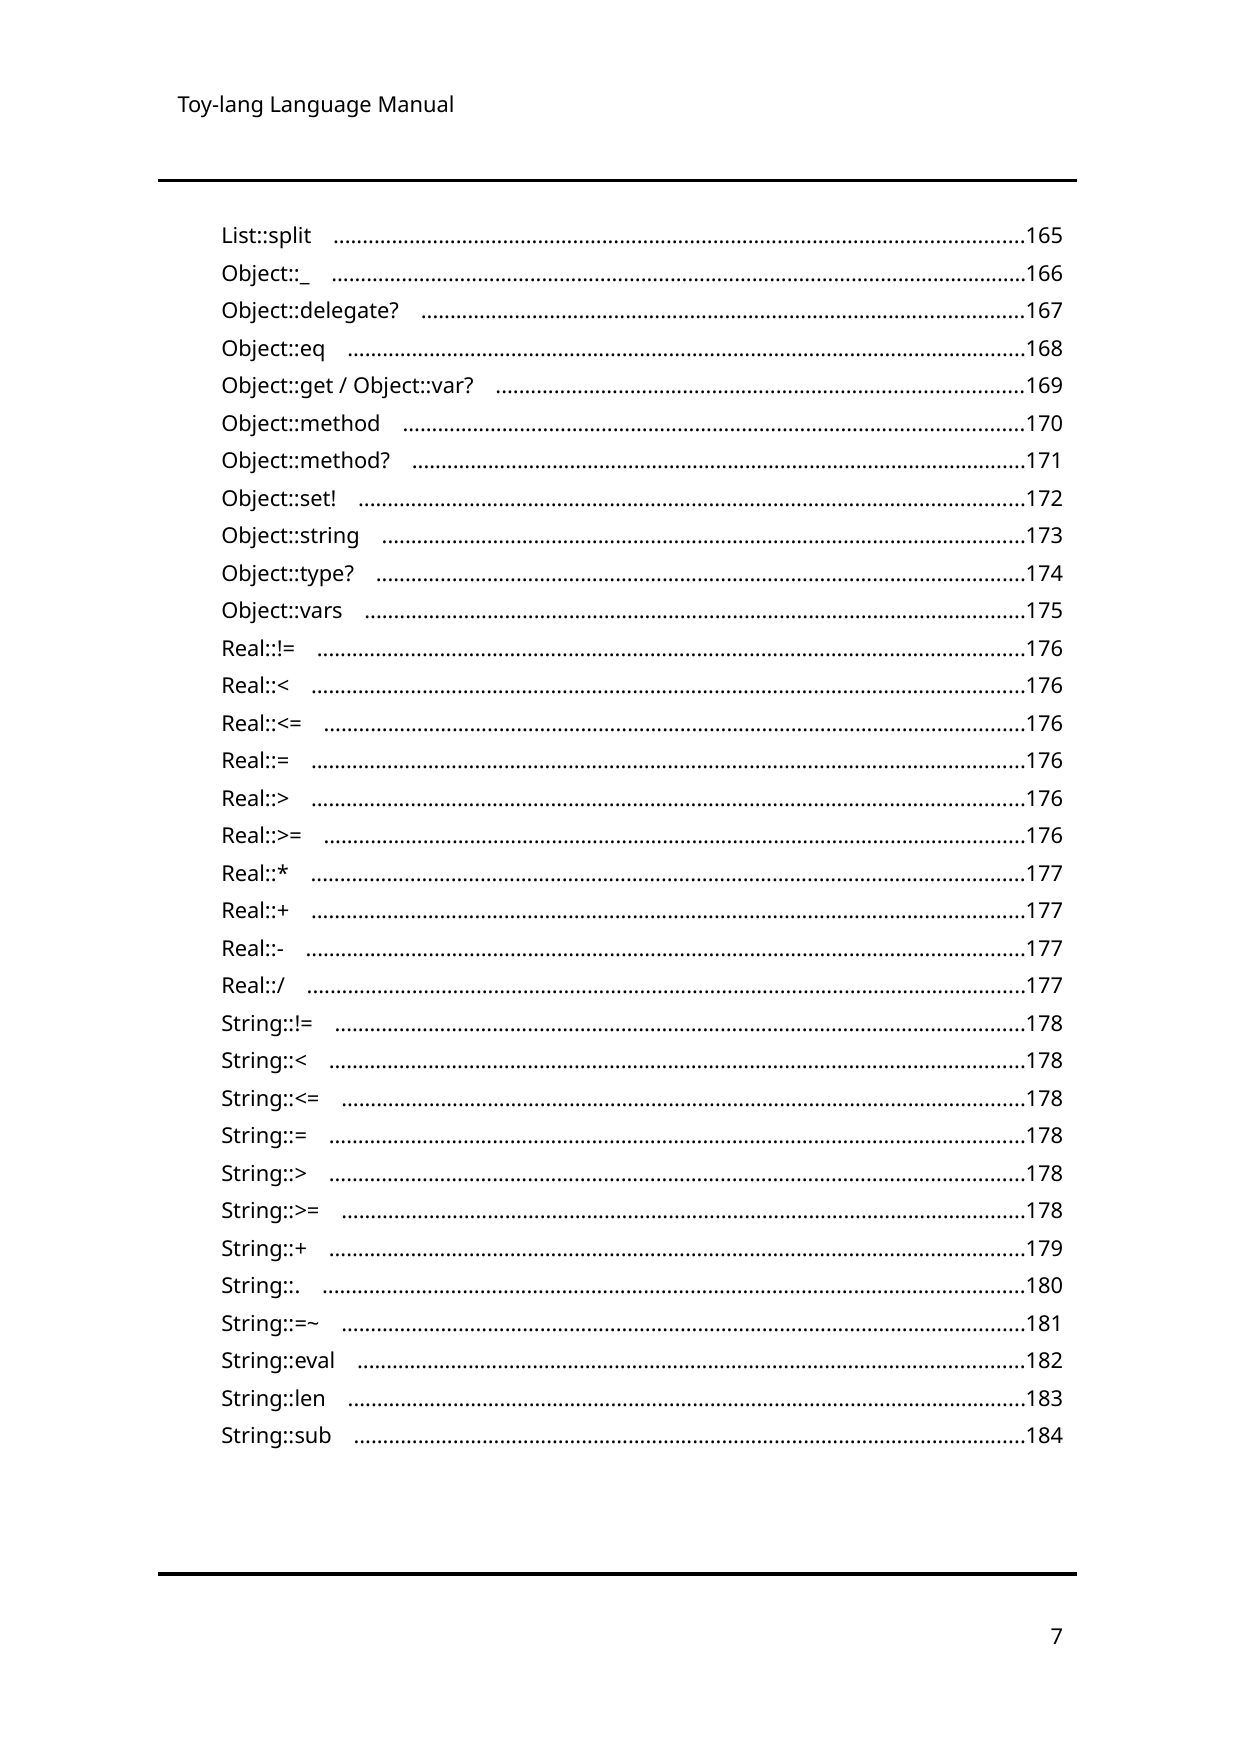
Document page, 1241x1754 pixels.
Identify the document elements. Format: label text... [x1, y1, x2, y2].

text Object::string 173 [221, 517, 1063, 554]
text Object::_ 166 [221, 254, 1063, 292]
text Object::type? 174 [221, 554, 1063, 592]
text Object::set! 172 [221, 479, 1063, 517]
text Object::method 170 [221, 404, 1063, 442]
text Object::method? 171 [221, 442, 1063, 479]
text Real::+ 177 [221, 892, 1063, 929]
text Real::!= 176 [221, 629, 1063, 667]
text String::!= 178 [221, 1004, 1063, 1042]
text String::<= 178 [221, 1079, 1063, 1117]
text Real::>= 176 [221, 817, 1063, 854]
text Real::* 177 [221, 854, 1063, 892]
text String::= 178 [221, 1117, 1063, 1154]
text String::. 180 [221, 1267, 1063, 1304]
text Real::< 176 [221, 667, 1063, 704]
text String::< 178 [221, 1042, 1063, 1079]
text String::sub 184 [221, 1417, 1063, 1454]
text Real::/ 177 [221, 967, 1063, 1004]
text Real::<= 176 [221, 704, 1063, 742]
text String::eval 182 [221, 1342, 1063, 1379]
text String::len 183 [221, 1379, 1063, 1417]
text String::>= 178 [221, 1192, 1063, 1229]
text Real::- 177 [221, 929, 1063, 967]
text Real::= 176 [221, 742, 1063, 779]
text Object::eq 168 [221, 329, 1063, 367]
text String::+ 179 [221, 1229, 1063, 1267]
text String::=~ 181 [221, 1304, 1063, 1342]
text Object::delegate? 167 [221, 292, 1063, 329]
text String::> 178 [221, 1154, 1063, 1192]
text List::split 165 [221, 217, 1063, 254]
text Real::> 176 [221, 779, 1063, 817]
text Object::get / Object::var? 169 [221, 367, 1063, 404]
text Object::vars 175 [221, 592, 1063, 629]
